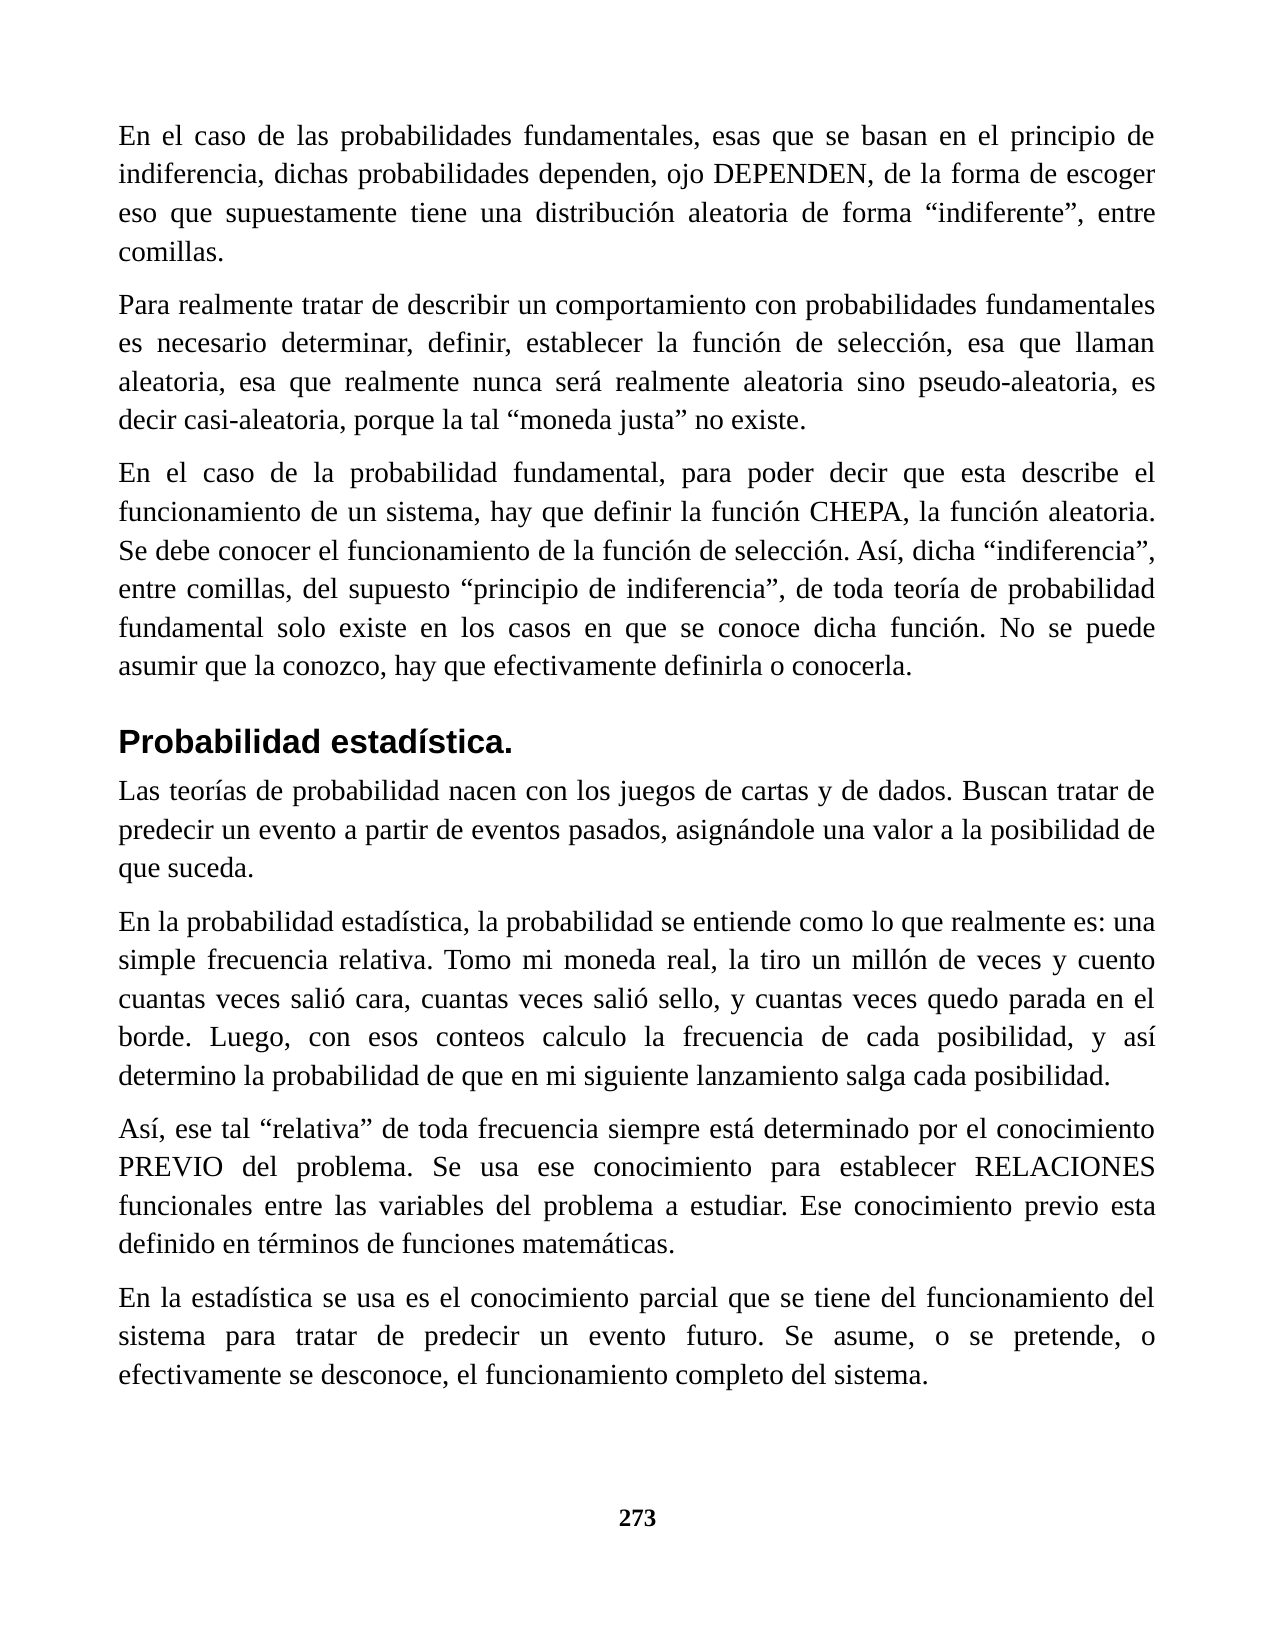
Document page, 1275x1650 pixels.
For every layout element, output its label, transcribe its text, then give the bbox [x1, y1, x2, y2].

text Así, ese tal “relativa” de toda frecuencia siempre está determinado por el conocimiento PREVIO del problema. Se usa ese conocimiento para establecer RELACIONES funcionales entre las variables del problema a estudiar. Ese conocimiento previo esta definido en términos de funciones matemáticas. [118, 1111, 1157, 1260]
text En el caso de la probabilidad fundamental, para poder decir que esta describe el funcionamiento de un sistema, hay que definir la función CHEPA, la función aleatoria. Se debe conocer el funcionamiento de la función de selección. Así, dicha “indiferencia”, entre comillas, del supuesto “principio de indiferencia”, de toda teoría de probabilidad fundamental solo existe en los casos en que se conoce dicha función. No se puede asumir que la conozco, hay que efectivamente definirla o conocerla. [118, 456, 1157, 682]
text Las teorías de probabilidad nacen con los juegos de cartas y de dados. Buscan tratar de predecir un evento a partir de eventos pasados, asignándole una valor a la posibilidad de que suceda. [118, 773, 1157, 884]
text Para realmente tratar de describir un comportamiento con probabilidades fundamentales es necesario determinar, definir, establecer la función de selección, esa que llaman aleatoria, esa que realmente nunca será realmente aleatoria sino pseudo-aleatoria, es decir casi-aleatoria, porque la tal “moneda justa” no existe. [118, 287, 1157, 436]
text En la probabilidad estadística, la probabilidad se entiende como lo que realmente es: una simple frecuencia relativa. Tomo mi moneda real, la tiro un millón de veces y cuento cuantas veces salió cara, cuantas veces salió sello, y cuantas veces quedo parada en el borde. Luego, con esos conteos calculo la frecuencia de cada posibilidad, y así determino la probabilidad de que en mi siguiente lanzamiento salga cada posibilidad. [118, 904, 1157, 1091]
subtitle Probabilidad estadística. [118, 722, 1157, 761]
text En la estadística se usa es el conocimiento parcial que se tiene del funcionamiento del sistema para tratar de predecir un evento futuro. Se asume, o se pretende, o efectivamente se desconoce, el funcionamiento completo del sistema. [118, 1280, 1157, 1390]
text En el caso de las probabilidades fundamentales, esas que se basan en el principio de indiferencia, dichas probabilidades dependen, ojo DEPENDEN, de la forma de escoger eso que supuestamente tiene una distribución aleatoria de forma “indiferente”, entre comillas. [118, 118, 1157, 267]
